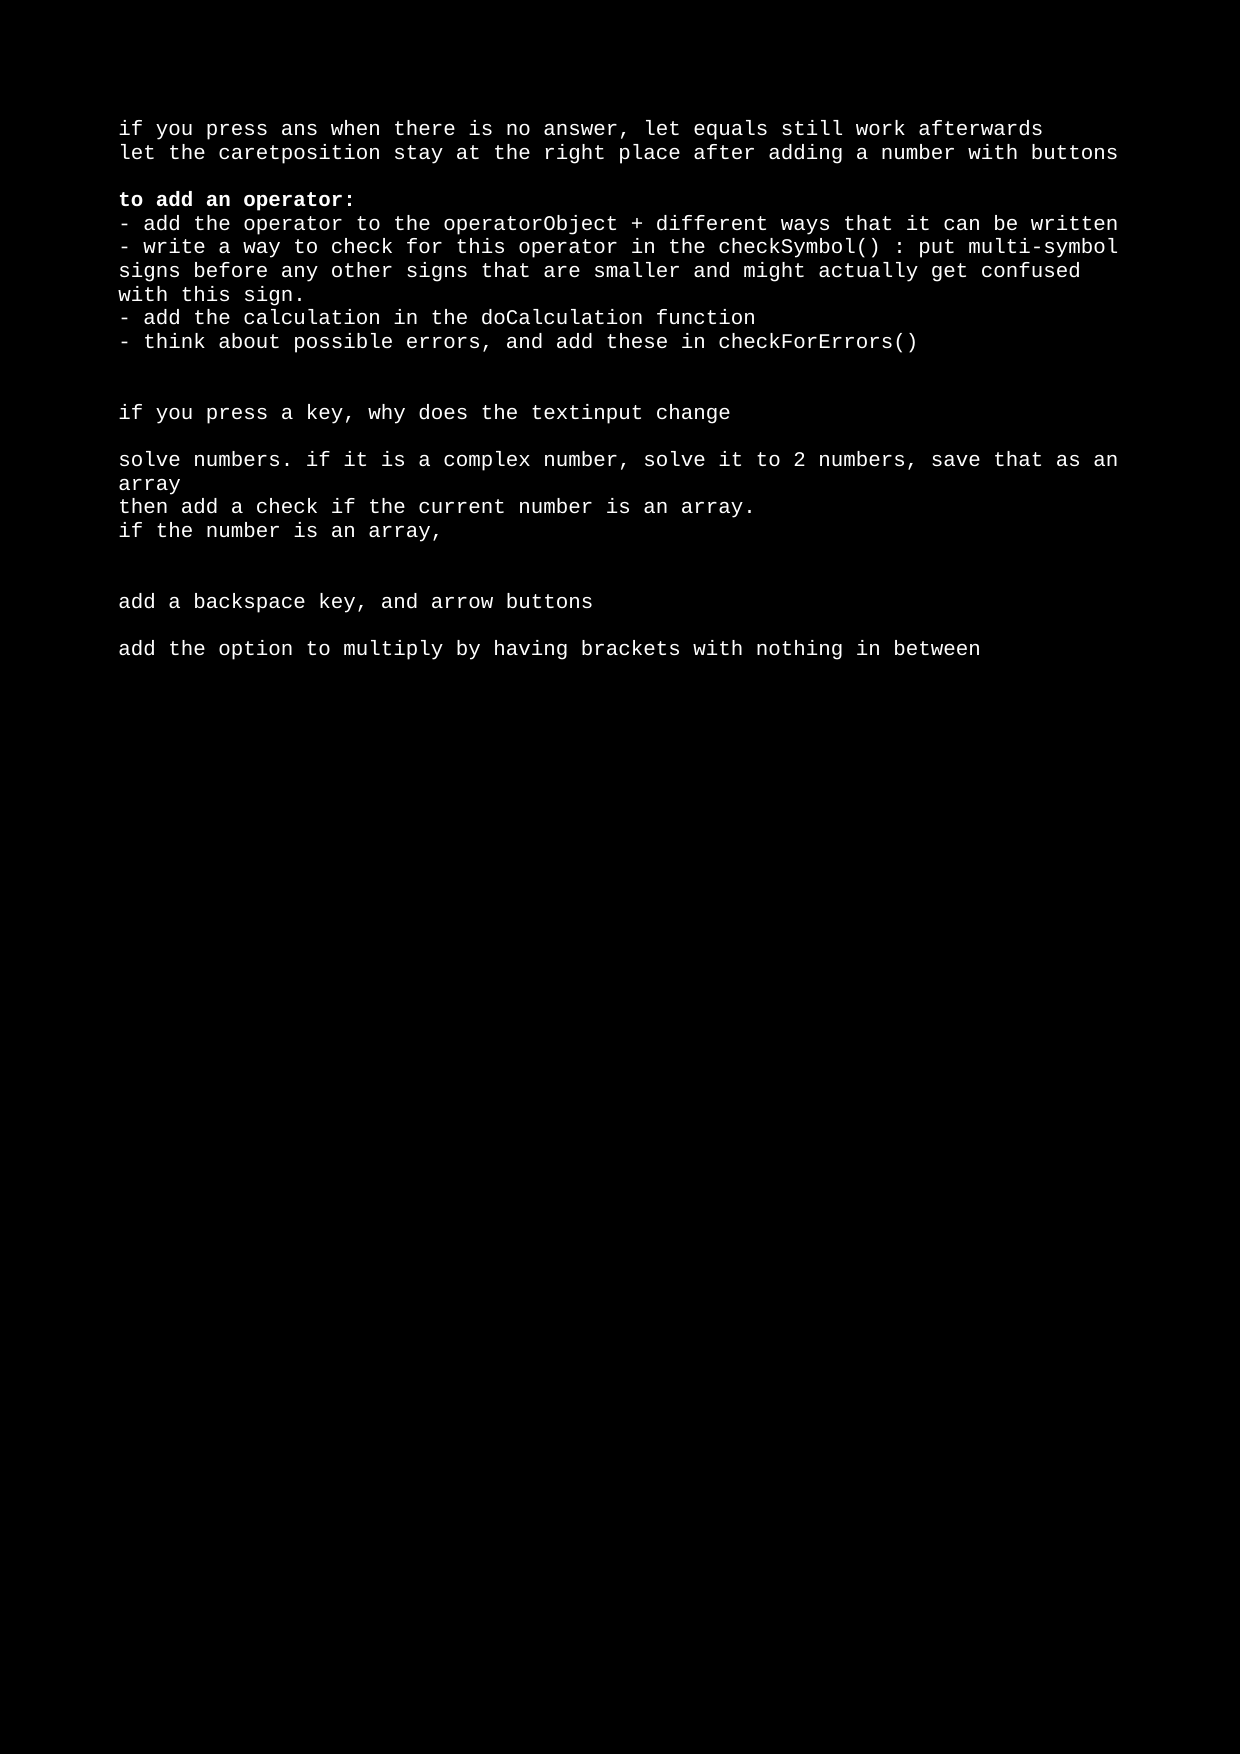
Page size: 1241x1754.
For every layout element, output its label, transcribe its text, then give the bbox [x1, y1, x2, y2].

text if the number is an array, [118, 520, 1122, 544]
text let the caretposition stay at the right place after adding a number with buttons [118, 142, 1122, 165]
text add a backspace key, and arrow buttons [118, 591, 1122, 615]
text if you press a key, why does the textinput change [118, 402, 1122, 426]
text - think about possible errors, and add these in checkForErrors() [118, 331, 1122, 354]
text add the option to multiply by having brackets with nothing in between [118, 638, 1122, 662]
text to add an operator: [118, 189, 1122, 213]
text if you press ans when there is no answer, let equals still work afterwards [118, 118, 1122, 142]
text then add a check if the current number is an array. [118, 496, 1122, 520]
text - add the operator to the operatorObject + different ways that it can be written [118, 213, 1122, 236]
text - add the calculation in the doCalculation function [118, 307, 1122, 331]
text - write a way to check for this operator in the checkSymbol() : put multi-symbol signs before any other signs that are smaller and might actually get confused with this sign. [118, 236, 1122, 307]
text solve numbers. if it is a complex number, solve it to 2 numbers, save that as an array [118, 449, 1122, 496]
